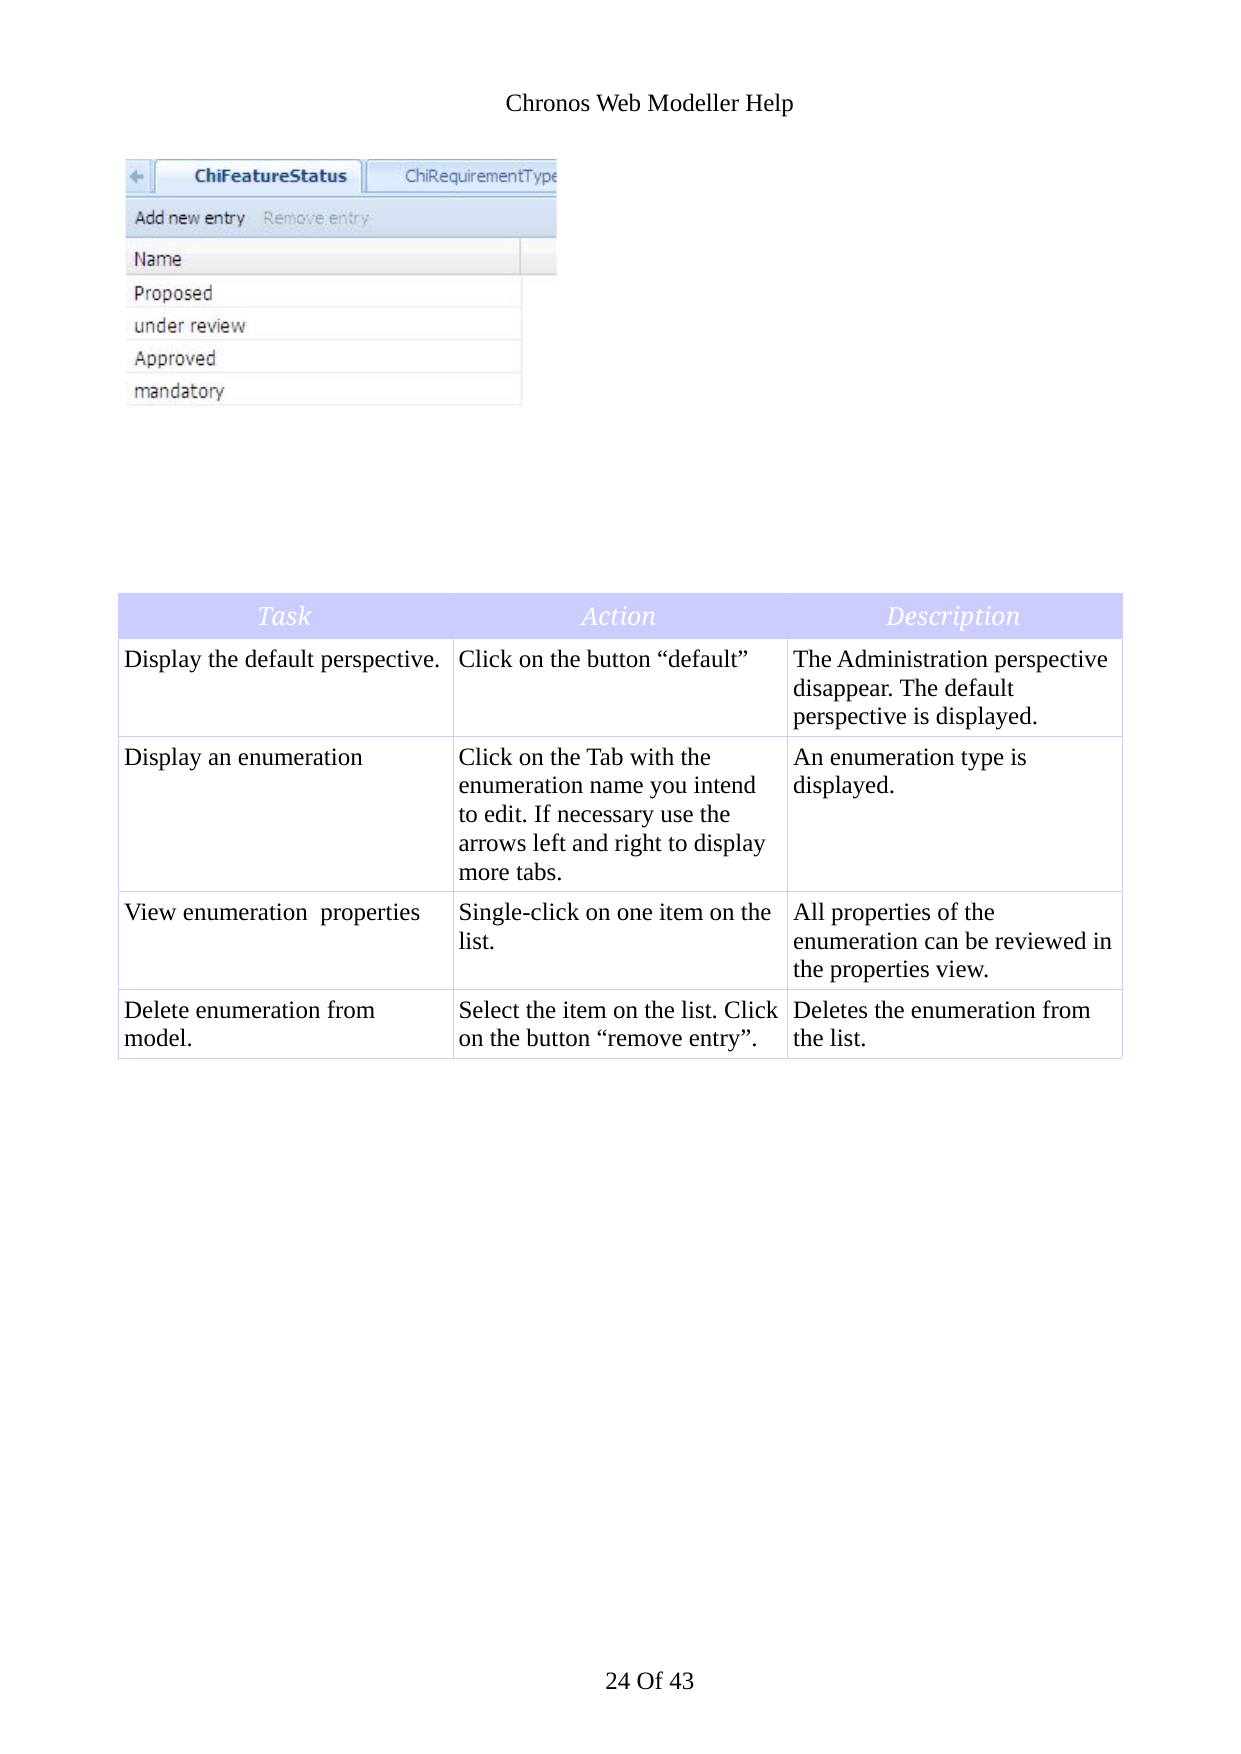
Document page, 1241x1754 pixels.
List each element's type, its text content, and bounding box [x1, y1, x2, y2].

table_cell Delete enumeration from model. [119, 990, 453, 1058]
table_cell All properties of the enumeration can be reviewed in the properties view. [788, 892, 1122, 989]
table_cell Click on the button “default” [454, 639, 787, 736]
table_cell Deletes the enumeration from the list. [788, 990, 1122, 1058]
table_cell An enumeration type is displayed. [788, 737, 1122, 891]
table_cell Display an enumeration [119, 737, 453, 891]
table_header Task [119, 594, 453, 638]
table_cell Select the item on the list. Click on the button “remove entry”. [454, 990, 787, 1058]
table_cell View enumeration properties [119, 892, 453, 989]
table_cell The Administration perspective disappear. The default perspective is displayed. [788, 639, 1122, 736]
table_header Description [788, 594, 1122, 638]
picture [125, 159, 557, 538]
table_cell Click on the Tab with the enumeration name you intend to edit. If necessary use the arrows left and right to display more tabs. [454, 737, 787, 891]
table_cell Single-click on one item on the list. [454, 892, 787, 989]
table_header Action [454, 594, 787, 638]
table_cell Display the default perspective. [119, 639, 453, 736]
